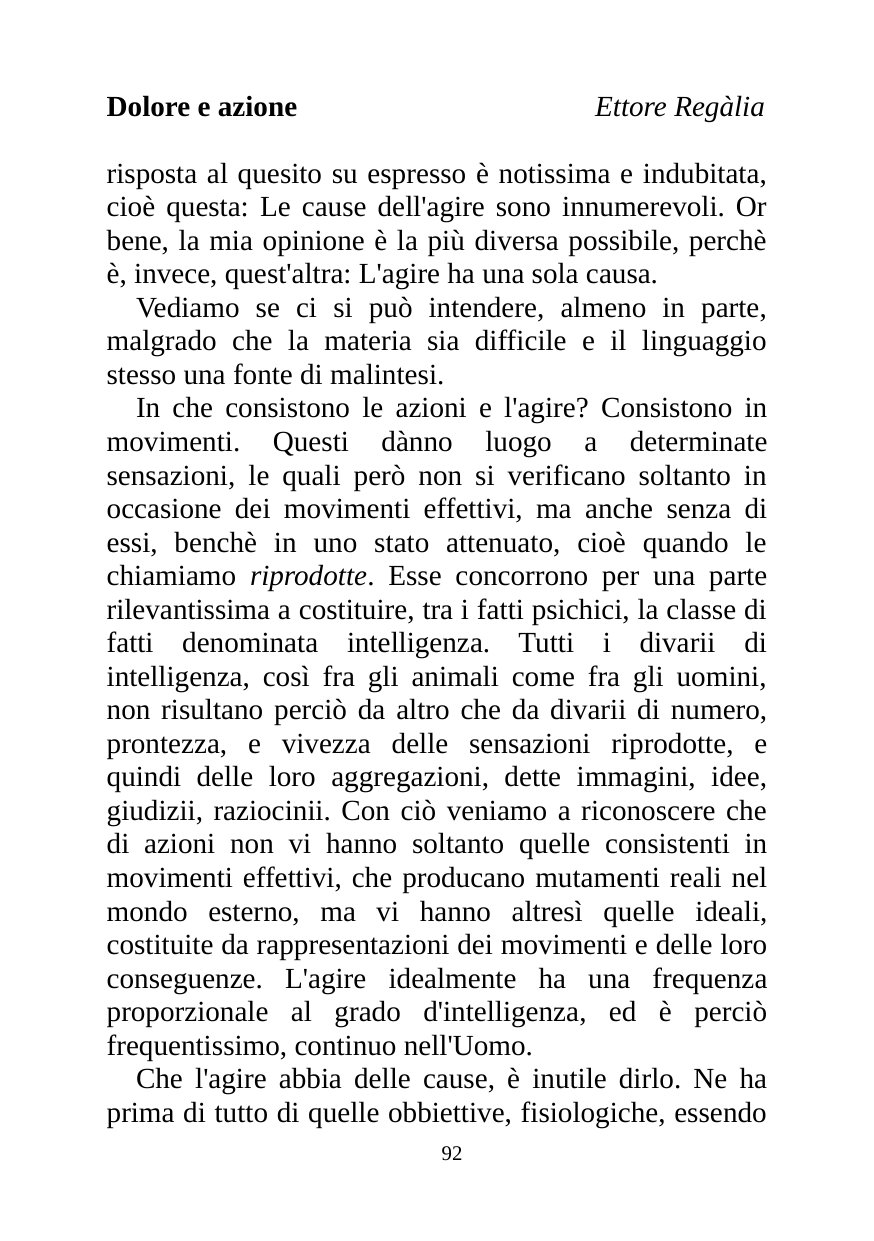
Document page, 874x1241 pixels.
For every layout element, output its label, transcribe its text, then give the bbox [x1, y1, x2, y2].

text In che consistono le azioni e l'agire? Consistono in movimenti. Questi dànno luogo a determinate sensazioni, le quali però non si verificano soltanto in occasione dei movimenti effettivi, ma anche senza di essi, benchè in uno stato attenuato, cioè quando le chiamiamo riprodotte. Esse concorrono per una parte rilevantissima a costituire, tra i fatti psichici, la classe di fatti denominata intelligenza. Tutti i divarii di intelligenza, così fra gli animali come fra gli uomini, non risultano perciò da altro che da divarii di numero, prontezza, e vivezza delle sensazioni riprodotte, e quindi delle loro aggregazioni, dette immagini, idee, giudizii, raziocinii. Con ciò veniamo a riconoscere che di azioni non vi hanno soltanto quelle consistenti in movimenti effettivi, che producano mutamenti reali nel mondo esterno, ma vi hanno altresì quelle ideali, costituite da rappresentazioni dei movimenti e delle loro conseguenze. L'agire idealmente ha una frequenza proporzionale al grado d'intelligenza, ed è perciò frequentissimo, continuo nell'Uomo. [106, 391, 768, 1061]
text Che l'agire abbia delle cause, è inutile dirlo. Ne ha prima di tutto di quelle obbiettive, fisiologiche, essendo [106, 1061, 768, 1128]
text Vediamo se ci si può intendere, almeno in parte, malgrado che la materia sia difficile e il linguaggio stesso una fonte di malintesi. [106, 290, 768, 391]
text risposta al quesito su espresso è notissima e indubitata, cioè questa: Le cause dell'agire sono innumerevoli. Or bene, la mia opinione è la più diversa possibile, perchè è, invece, quest'altra: L'agire ha una sola causa. [106, 156, 768, 290]
